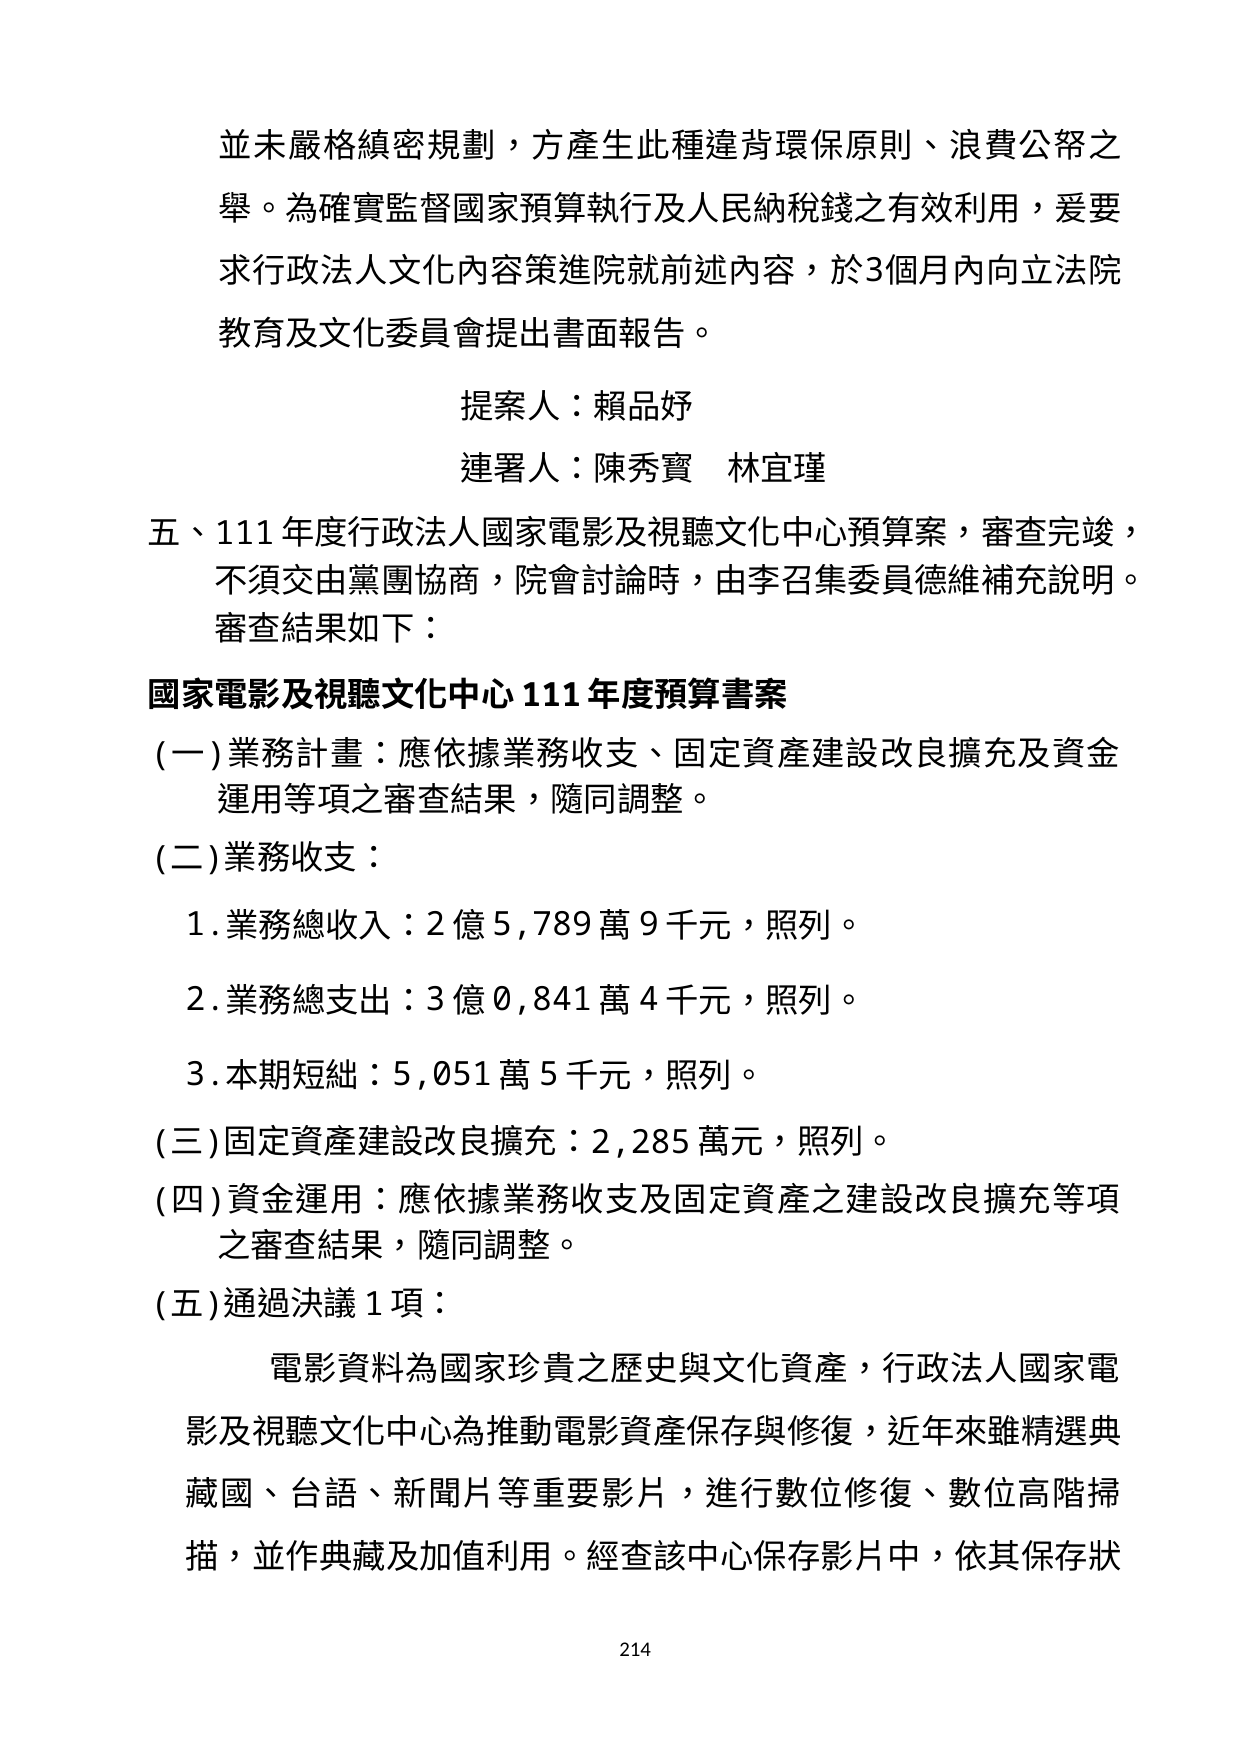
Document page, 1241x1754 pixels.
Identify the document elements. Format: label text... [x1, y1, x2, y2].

text 連署人：陳秀寳 林宜瑾 [460, 425, 1122, 487]
text 2.業務總支出：3億0,841萬4千元，照列。 [185, 966, 1122, 1029]
text 提案人：賴品妤 [460, 362, 1122, 425]
text 1.業務總收入：2億5,789萬9千元，照列。 [185, 891, 1122, 954]
text 電影資料為國家珍貴之歷史與文化資產，行政法人國家電影及視聽文化中心為推動電影資產保存與修復，近年來雖精選典藏國、台語、新聞片等重要影片，進行數位修復、數位高階掃描，並作典藏及加值利用。經查該中心保存影片中，依其保存狀 [185, 1325, 1122, 1575]
text (一)業務計畫：應依據業務收支、固定資產建設改良擴充及資金運用等項之審查結果，隨同調整。 [150, 729, 1122, 821]
text 並未嚴格縝密規劃，方產生此種違背環保原則、浪費公帑之舉。為確實監督國家預算執行及人民納稅錢之有效利用，爰要求行政法人文化內容策進院就前述內容，於3個月內向立法院教育及文化委員會提出書面報告。 [185, 112, 1122, 362]
text (三)固定資產建設改良擴充：2,285萬元，照列。 [150, 1116, 1122, 1162]
text 五、111年度行政法人國家電影及視聽文化中心預算案，審查完竣，不須交由黨團協商，院會討論時，由李召集委員德維補充說明。審查結果如下： [148, 506, 1122, 650]
text 國家電影及視聽文化中心111年度預算書案 [148, 668, 1122, 716]
text (二)業務收支： [150, 833, 1122, 879]
text (五)通過決議1項： [150, 1279, 1122, 1325]
text 3.本期短絀：5,051萬5千元，照列。 [185, 1041, 1122, 1104]
text (四)資金運用：應依據業務收支及固定資產之建設改良擴充等項之審查結果，隨同調整。 [150, 1175, 1122, 1266]
